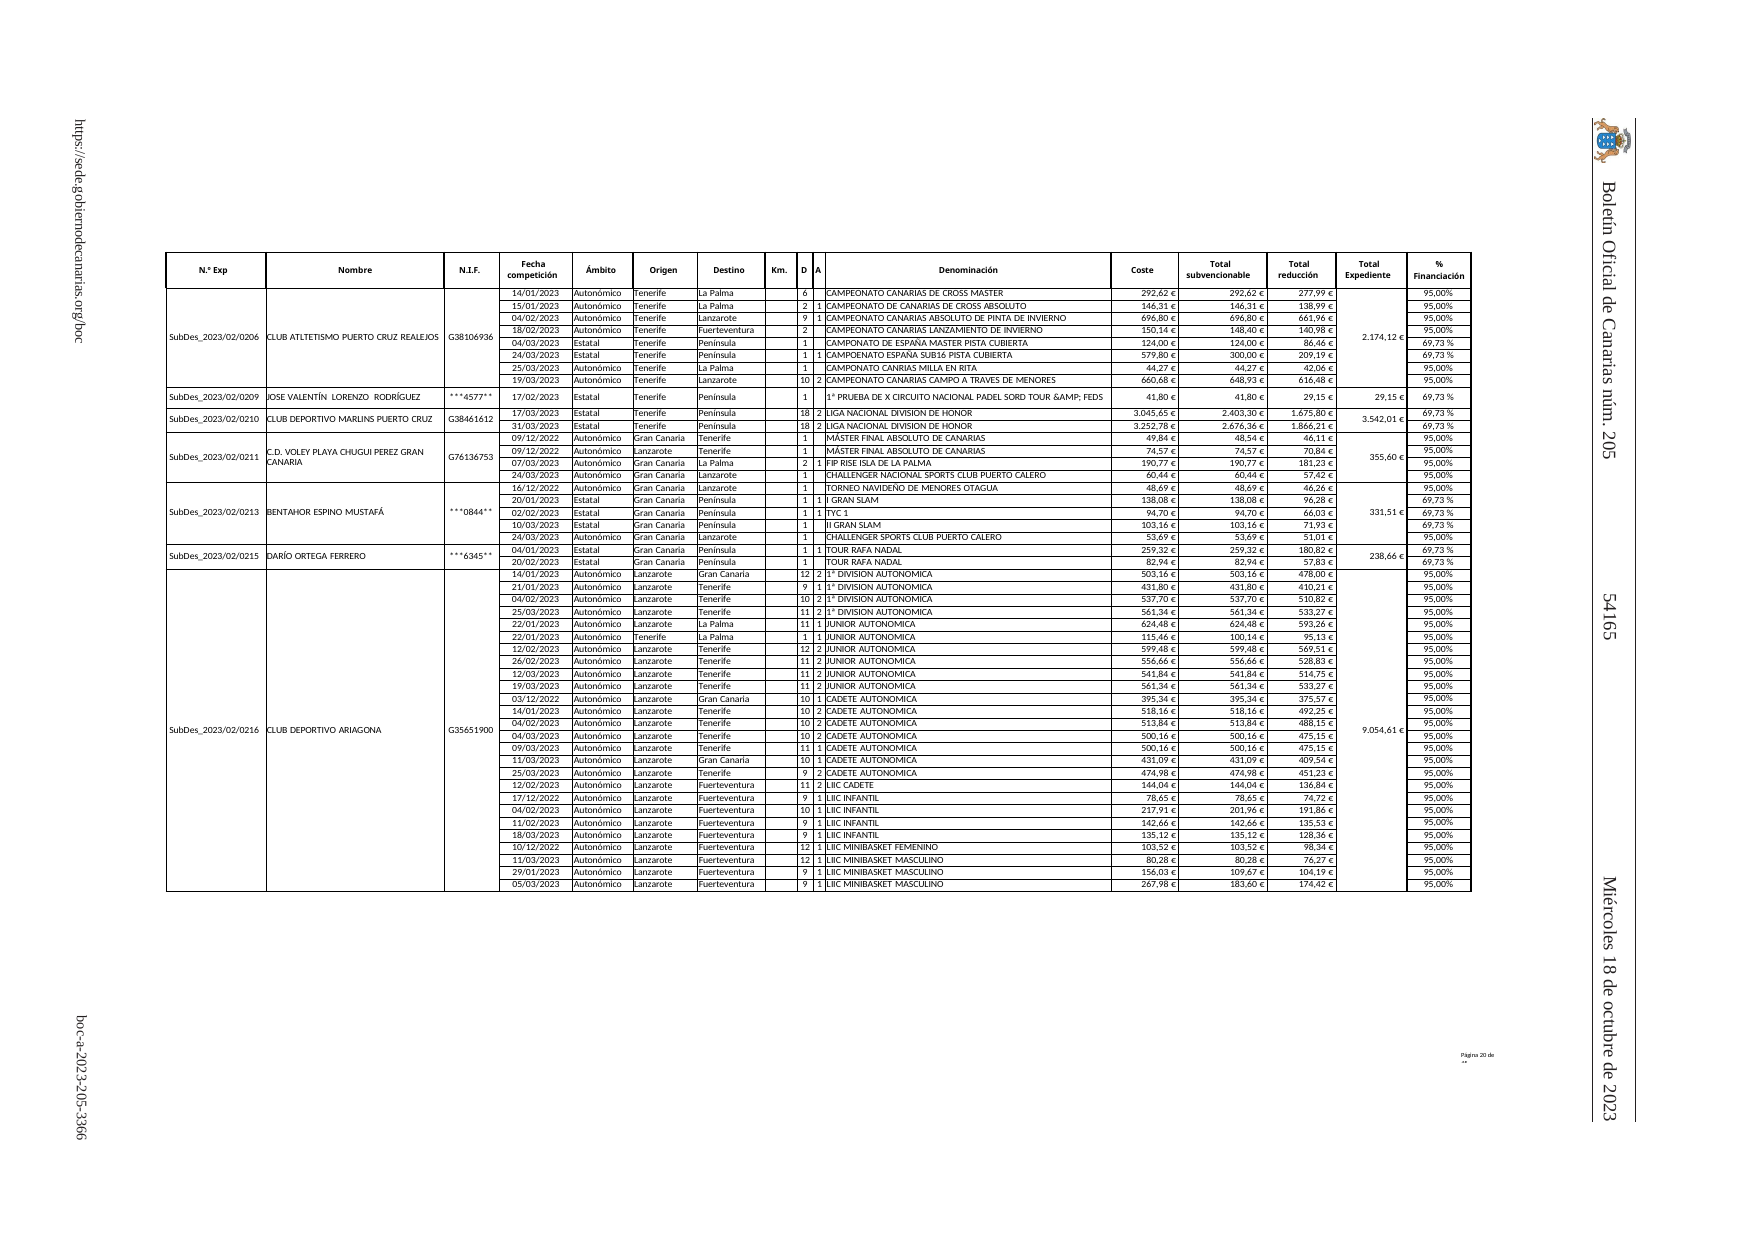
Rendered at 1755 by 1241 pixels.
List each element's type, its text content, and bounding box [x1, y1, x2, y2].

table_cell 174,42 € [1268, 880, 1336, 891]
table_cell 599,48 € [1112, 644, 1178, 655]
table_cell 14/01/2023 [500, 289, 572, 300]
table_cell 46,26 € [1268, 483, 1336, 494]
table_cell 561,34 € [1179, 607, 1267, 618]
table_cell Tenerife [698, 433, 765, 445]
table_cell [766, 706, 797, 717]
table_cell LIIC MINIBASKET FEMENINO [826, 843, 1111, 854]
table_cell 51,01 € [1268, 533, 1336, 544]
table_cell CLUB ATLTETISMO PUERTO CRUZ REALEJOS [267, 289, 444, 387]
table_cell CAMPONATO DE ESPAÑA MASTER PISTA CUBIERTA [826, 338, 1111, 349]
table_cell ***6345** [445, 545, 499, 569]
table_cell JUNIOR AUTONOMICA [826, 656, 1111, 668]
table_header N.º Exp [167, 253, 265, 287]
table_cell Autonómico [573, 458, 633, 469]
table_cell [766, 557, 797, 569]
table_cell 1 [798, 632, 813, 643]
table_cell Lanzarote [634, 644, 697, 655]
table_cell 1 [798, 520, 813, 531]
table_cell [766, 570, 797, 581]
table_cell 69,73 % [1408, 520, 1470, 531]
table_cell 9 [798, 818, 813, 829]
table_cell 11 [798, 681, 813, 693]
table_cell [814, 433, 825, 445]
table_header Destino [698, 253, 764, 287]
table_cell [766, 780, 797, 792]
table_cell Gran Canaria [634, 545, 697, 556]
table_cell 76,27 € [1268, 855, 1336, 866]
table_cell 1 [798, 446, 813, 457]
table_cell 561,34 € [1179, 681, 1267, 693]
table_cell 100,14 € [1179, 632, 1267, 643]
table_cell 86,46 € [1268, 338, 1336, 349]
table_cell Lanzarote [634, 719, 697, 730]
table_cell Gran Canaria [634, 520, 697, 531]
table_cell 1 [814, 632, 825, 643]
table_cell [766, 289, 797, 300]
table_cell Tenerife [698, 644, 765, 655]
table_cell 95,00% [1408, 607, 1470, 618]
table_cell 267,98 € [1112, 880, 1178, 891]
table_cell 14/01/2023 [500, 706, 572, 717]
table_cell 69,73 % [1408, 338, 1470, 349]
table_cell Lanzarote [634, 855, 697, 866]
table_cell Lanzarote [634, 669, 697, 680]
table_cell 355,60 € [1337, 433, 1406, 482]
table_cell Autonómico [573, 681, 633, 693]
table_cell 95,00% [1408, 619, 1470, 631]
table_cell [766, 694, 797, 705]
table_cell BENTAHOR ESPINO MUSTAFÁ [267, 483, 444, 544]
table_cell [814, 289, 825, 300]
table_cell 95,00% [1408, 570, 1470, 581]
table_cell 2.403,30 € [1179, 409, 1267, 420]
table_cell Gran Canaria [634, 495, 697, 507]
table_cell 1 [814, 545, 825, 556]
table_cell Tenerife [634, 289, 697, 300]
table_cell 1 [814, 582, 825, 593]
table_cell Autonómico [573, 375, 633, 387]
table_cell CADETE AUTONOMICA [826, 706, 1111, 717]
table_cell TOUR RAFA NADAL [826, 545, 1111, 556]
table_cell 533,27 € [1268, 607, 1336, 618]
table_cell [814, 520, 825, 531]
table_cell 1 [814, 619, 825, 631]
table_cell Península [698, 520, 765, 531]
table_cell [766, 669, 797, 680]
table_cell 409,54 € [1268, 756, 1336, 767]
table_cell 25/03/2023 [500, 768, 572, 779]
table_cell 95,00% [1408, 375, 1470, 387]
table_cell Fuerteventura [698, 326, 765, 337]
table_cell 1 [814, 843, 825, 854]
table_cell 69,73 % [1408, 508, 1470, 519]
table_cell 488,15 € [1268, 719, 1336, 730]
table_cell 95,00% [1408, 867, 1470, 878]
table_cell 331,51 € [1337, 483, 1406, 544]
table_cell 431,09 € [1179, 756, 1267, 767]
table_cell 2 [814, 409, 825, 420]
table_cell 156,03 € [1112, 867, 1178, 878]
table_cell 2 [814, 719, 825, 730]
table_cell 537,70 € [1112, 595, 1178, 606]
table_cell CAMPONATO CANRIAS MILLA EN RITA [826, 363, 1111, 374]
table_cell 95,00% [1408, 743, 1470, 754]
table_cell 95,00% [1408, 880, 1470, 891]
table_cell JUNIOR AUTONOMICA [826, 644, 1111, 655]
table_cell Península [698, 388, 765, 407]
table_cell G38106936 [445, 289, 499, 387]
table_cell [766, 338, 797, 349]
table_cell 513,84 € [1179, 719, 1267, 730]
table_cell 475,15 € [1268, 731, 1336, 742]
table_cell Gran Canaria [698, 570, 765, 581]
table_cell 1.866,21 € [1268, 421, 1336, 432]
table_cell 95,00% [1408, 818, 1470, 829]
table_cell 474,98 € [1179, 768, 1267, 779]
table_cell 21/01/2023 [500, 582, 572, 593]
table_cell Tenerife [634, 326, 697, 337]
table_cell [766, 545, 797, 556]
table_cell 500,16 € [1112, 731, 1178, 742]
table_cell 22/01/2023 [500, 619, 572, 631]
table_cell [766, 471, 797, 482]
table_cell 1 [814, 694, 825, 705]
table_cell 95,00% [1408, 656, 1470, 668]
table_cell 148,40 € [1179, 326, 1267, 337]
table_cell 2 [814, 669, 825, 680]
table_cell 2 [798, 326, 813, 337]
table_cell Autonómico [573, 301, 633, 312]
table_cell [814, 446, 825, 457]
table_cell 48,69 € [1179, 483, 1267, 494]
table_cell 217,91 € [1112, 805, 1178, 817]
table_cell [766, 855, 797, 866]
table_cell 69,73 % [1408, 495, 1470, 507]
table_cell 12/02/2023 [500, 780, 572, 792]
table_cell CADETE AUTONOMICA [826, 768, 1111, 779]
table_cell [766, 301, 797, 312]
table_cell 74,72 € [1268, 793, 1336, 804]
table_cell 22/01/2023 [500, 632, 572, 643]
table_cell 190,77 € [1112, 458, 1178, 469]
table_cell 17/02/2023 [500, 388, 572, 407]
table_cell G76136753 [445, 433, 499, 482]
table_cell 9 [798, 867, 813, 878]
table_cell Tenerife [698, 669, 765, 680]
table_cell Lanzarote [634, 880, 697, 891]
table_cell Autonómico [573, 719, 633, 730]
table_cell [766, 768, 797, 779]
table_cell 15/01/2023 [500, 301, 572, 312]
table_cell 95,00% [1408, 458, 1470, 469]
table_cell 11/03/2023 [500, 756, 572, 767]
text boc-a-2023-205-3366 [74, 1016, 91, 1145]
table_cell Gran Canaria [634, 557, 697, 569]
table_cell 561,34 € [1112, 681, 1178, 693]
table_cell 2 [814, 706, 825, 717]
table_cell 1 [814, 508, 825, 519]
table_cell Autonómico [573, 805, 633, 817]
table_cell 1 [814, 495, 825, 507]
table_cell 624,48 € [1112, 619, 1178, 631]
table_cell 31/03/2023 [500, 421, 572, 432]
table_cell 9 [798, 768, 813, 779]
table_cell [766, 595, 797, 606]
table_cell [766, 458, 797, 469]
table_cell Lanzarote [634, 694, 697, 705]
table_cell Lanzarote [634, 607, 697, 618]
table_cell 10 [798, 719, 813, 730]
table_cell SubDes_2023/02/0216 [167, 570, 266, 891]
table_cell Tenerife [634, 421, 697, 432]
table_cell 95,00% [1408, 805, 1470, 817]
table_cell Península [698, 338, 765, 349]
table_cell 209,19 € [1268, 350, 1336, 362]
table_cell CAMPEONATO CANARIAS ABSOLUTO DE PINTA DE INVIERNO [826, 313, 1111, 324]
table_cell 556,66 € [1112, 656, 1178, 668]
table_cell [766, 388, 797, 407]
table_cell 579,80 € [1112, 350, 1178, 362]
table_cell Lanzarote [634, 756, 697, 767]
table_cell 18 [798, 421, 813, 432]
table_cell 1 [814, 805, 825, 817]
table_cell 69,73 % [1408, 557, 1470, 569]
table_cell 138,08 € [1112, 495, 1178, 507]
table_cell Península [698, 508, 765, 519]
table_cell 95,00% [1408, 681, 1470, 693]
table_cell [766, 867, 797, 878]
table_cell 1 [798, 508, 813, 519]
table_cell LIGA NACIONAL DIVISION DE HONOR [826, 409, 1111, 420]
table_header Total reducción [1268, 253, 1335, 287]
table_cell Gran Canaria [698, 694, 765, 705]
table_cell 60,44 € [1179, 471, 1267, 482]
table_cell 135,12 € [1179, 830, 1267, 841]
table_cell 103,52 € [1179, 843, 1267, 854]
table_cell 2 [814, 570, 825, 581]
table_cell 2.676,36 € [1179, 421, 1267, 432]
table_cell [766, 818, 797, 829]
table_cell [766, 619, 797, 631]
table_cell LIIC INFANTIL [826, 805, 1111, 817]
table_cell 95,13 € [1268, 632, 1336, 643]
table_cell Tenerife [698, 768, 765, 779]
table_cell 69,73 % [1408, 421, 1470, 432]
table_cell Estatal [573, 520, 633, 531]
table_cell LIIC MINIBASKET MASCULINO [826, 855, 1111, 866]
table_cell 12 [798, 843, 813, 854]
table_cell 9 [798, 582, 813, 593]
table_cell 17/03/2023 [500, 409, 572, 420]
table_cell 10 [798, 731, 813, 742]
table_cell Tenerife [698, 681, 765, 693]
table_cell 48,54 € [1179, 433, 1267, 445]
table_cell Autonómico [573, 768, 633, 779]
table_cell 78,65 € [1112, 793, 1178, 804]
table_cell [766, 508, 797, 519]
table_cell 20/02/2023 [500, 557, 572, 569]
table_cell CADETE AUTONOMICA [826, 756, 1111, 767]
table_cell 66,03 € [1268, 508, 1336, 519]
table_cell [766, 805, 797, 817]
table_cell Autonómico [573, 433, 633, 445]
table_cell 12 [798, 644, 813, 655]
table_cell 10 [798, 694, 813, 705]
table_cell 410,21 € [1268, 582, 1336, 593]
table_cell Península [698, 557, 765, 569]
table_cell 10 [798, 595, 813, 606]
table_cell Lanzarote [634, 768, 697, 779]
table_cell [766, 632, 797, 643]
table_cell 95,00% [1408, 446, 1470, 457]
table_cell 1 [814, 350, 825, 362]
table_cell 514,75 € [1268, 669, 1336, 680]
table_cell [766, 350, 797, 362]
table_cell 1 [798, 483, 813, 494]
table_cell [766, 607, 797, 618]
table_cell CAMPEONATO CANARIAS DE CROSS MASTER [826, 289, 1111, 300]
table_cell SubDes_2023/02/0213 [167, 483, 266, 544]
table_cell 95,00% [1408, 756, 1470, 767]
table_cell 95,00% [1408, 595, 1470, 606]
table_cell 103,16 € [1112, 520, 1178, 531]
table_cell Lanzarote [698, 483, 765, 494]
table_cell 10/03/2023 [500, 520, 572, 531]
table_cell 104,19 € [1268, 867, 1336, 878]
table_cell Tenerife [698, 656, 765, 668]
table_cell SubDes_2023/02/0211 [167, 433, 266, 482]
table_cell 18/02/2023 [500, 326, 572, 337]
table_cell 1 [798, 433, 813, 445]
table_cell Tenerife [634, 388, 697, 407]
table_cell Estatal [573, 421, 633, 432]
table_cell 14/01/2023 [500, 570, 572, 581]
table_cell 135,12 € [1112, 830, 1178, 841]
table_cell Estatal [573, 350, 633, 362]
table_cell 136,84 € [1268, 780, 1336, 792]
table_cell 95,00% [1408, 793, 1470, 804]
table_cell [766, 520, 797, 531]
table_cell 11 [798, 607, 813, 618]
table_cell 11/02/2023 [500, 818, 572, 829]
table_cell 191,86 € [1268, 805, 1336, 817]
table_cell 18 [798, 409, 813, 420]
table_cell 10 [798, 756, 813, 767]
table_cell CAMPEONATO CANARIAS LANZAMIENTO DE INVIERNO [826, 326, 1111, 337]
table_cell 11 [798, 669, 813, 680]
table_cell 95,00% [1408, 582, 1470, 593]
table_cell 190,77 € [1179, 458, 1267, 469]
table_cell 80,28 € [1112, 855, 1178, 866]
table_cell 9 [798, 880, 813, 891]
table_header Origen [634, 253, 697, 287]
table_cell 11/03/2023 [500, 855, 572, 866]
table_cell 1ª DIVISION AUTONOMICA [826, 582, 1111, 593]
table_cell Autonómico [573, 756, 633, 767]
table_cell 124,00 € [1179, 338, 1267, 349]
table_cell Autonómico [573, 313, 633, 324]
table_cell 144,04 € [1112, 780, 1178, 792]
table_cell Tenerife [634, 301, 697, 312]
table_cell 518,16 € [1179, 706, 1267, 717]
table_cell 593,26 € [1268, 619, 1336, 631]
table_cell Autonómico [573, 706, 633, 717]
table_cell 2 [814, 595, 825, 606]
table_cell 07/03/2023 [500, 458, 572, 469]
table_cell 26/02/2023 [500, 656, 572, 668]
table_cell Autonómico [573, 326, 633, 337]
table_cell 29/01/2023 [500, 867, 572, 878]
table_cell Autonómico [573, 471, 633, 482]
table_cell 2 [814, 768, 825, 779]
table_cell [814, 388, 825, 407]
table_cell 1 [798, 495, 813, 507]
table_cell TOUR RAFA NADAL [826, 557, 1111, 569]
table_cell La Palma [698, 301, 765, 312]
table_cell 95,00% [1408, 719, 1470, 730]
table_cell Fuerteventura [698, 793, 765, 804]
table_cell 2 [814, 780, 825, 792]
table_cell Fuerteventura [698, 780, 765, 792]
table_cell 541,84 € [1179, 669, 1267, 680]
table_cell Autonómico [573, 483, 633, 494]
table_cell 138,99 € [1268, 301, 1336, 312]
table_cell 1 [798, 350, 813, 362]
table_cell 103,52 € [1112, 843, 1178, 854]
table_cell [766, 409, 797, 420]
table_cell 02/02/2023 [500, 508, 572, 519]
text Miércoles 18 de octubre de 2023 [1600, 876, 1621, 1124]
table_cell 95,00% [1408, 843, 1470, 854]
table_cell 95,00% [1408, 768, 1470, 779]
table_cell 109,67 € [1179, 867, 1267, 878]
table_cell 518,16 € [1112, 706, 1178, 717]
table_cell 2 [798, 301, 813, 312]
table_cell Península [698, 350, 765, 362]
table_cell 2.174,12 € [1337, 289, 1406, 387]
table_cell Estatal [573, 545, 633, 556]
table_header A [814, 253, 825, 287]
table_cell ***4577** [445, 388, 499, 407]
table_cell 09/03/2023 [500, 743, 572, 754]
table_cell 29,15 € [1337, 388, 1406, 407]
table_cell 04/02/2023 [500, 805, 572, 817]
table_cell 451,23 € [1268, 768, 1336, 779]
table_cell [766, 421, 797, 432]
table_cell 541,84 € [1112, 669, 1178, 680]
table_cell 12/03/2023 [500, 669, 572, 680]
table_cell LIIC INFANTIL [826, 793, 1111, 804]
table_cell 503,16 € [1179, 570, 1267, 581]
table_cell 135,53 € [1268, 818, 1336, 829]
table_cell Autonómico [573, 818, 633, 829]
table_cell 24/03/2023 [500, 533, 572, 544]
table_cell CHALLENGER SPORTS CLUB PUERTO CALERO [826, 533, 1111, 544]
table_cell 292,62 € [1112, 289, 1178, 300]
table_cell 561,34 € [1112, 607, 1178, 618]
table_cell Lanzarote [634, 706, 697, 717]
table_cell Autonómico [573, 793, 633, 804]
table_cell 82,94 € [1179, 557, 1267, 569]
table_cell JUNIOR AUTONOMICA [826, 669, 1111, 680]
table_cell 20/01/2023 [500, 495, 572, 507]
table_cell Lanzarote [698, 375, 765, 387]
table_cell LIIC INFANTIL [826, 830, 1111, 841]
table_cell Autonómico [573, 607, 633, 618]
table_cell 2 [798, 458, 813, 469]
table_cell 18/03/2023 [500, 830, 572, 841]
table_cell 696,80 € [1112, 313, 1178, 324]
table_cell 500,16 € [1112, 743, 1178, 754]
table_cell Autonómico [573, 363, 633, 374]
table_cell 1ª DIVISION AUTONOMICA [826, 595, 1111, 606]
table_cell 528,83 € [1268, 656, 1336, 668]
table_cell 74,57 € [1112, 446, 1178, 457]
table_cell 69,73 % [1408, 545, 1470, 556]
table_cell 128,36 € [1268, 830, 1336, 841]
table_cell SubDes_2023/02/0206 [167, 289, 266, 387]
table_cell 1 [814, 818, 825, 829]
table_cell Lanzarote [698, 313, 765, 324]
table_cell 10/12/2022 [500, 843, 572, 854]
table_cell 599,48 € [1179, 644, 1267, 655]
table_cell 05/03/2023 [500, 880, 572, 891]
table_cell Autonómico [573, 731, 633, 742]
table_cell [766, 446, 797, 457]
table_cell Estatal [573, 508, 633, 519]
table_cell DARÍO ORTEGA FERRERO [267, 545, 444, 569]
table_cell [766, 433, 797, 445]
table_cell JUNIOR AUTONOMICA [826, 619, 1111, 631]
table_cell 82,94 € [1112, 557, 1178, 569]
table_cell 19/03/2023 [500, 681, 572, 693]
table_cell JOSE VALENTÍN LORENZO RODRÍGUEZ [267, 388, 444, 407]
table_cell 1 [814, 313, 825, 324]
table_cell 04/03/2023 [500, 731, 572, 742]
table_cell 03/12/2022 [500, 694, 572, 705]
table_header Km. [766, 253, 796, 287]
table_cell Autonómico [573, 880, 633, 891]
table_cell 11 [798, 656, 813, 668]
table_cell 95,00% [1408, 483, 1470, 494]
table_cell Autonómico [573, 867, 633, 878]
table_cell 395,34 € [1179, 694, 1267, 705]
table_cell 569,51 € [1268, 644, 1336, 655]
table_cell II GRAN SLAM [826, 520, 1111, 531]
table_cell 1 [798, 533, 813, 544]
table_cell 2 [814, 607, 825, 618]
table_cell 95,00% [1408, 669, 1470, 680]
table_cell 48,69 € [1112, 483, 1178, 494]
table_cell 1 [798, 557, 813, 569]
table_cell Autonómico [573, 694, 633, 705]
table_cell 1 [798, 545, 813, 556]
table_cell 19/03/2023 [500, 375, 572, 387]
table_cell 124,00 € [1112, 338, 1178, 349]
table_cell 42,06 € [1268, 363, 1336, 374]
table_cell [766, 756, 797, 767]
table_cell 537,70 € [1179, 595, 1267, 606]
table_cell [814, 338, 825, 349]
table_cell Fuerteventura [698, 855, 765, 866]
table_cell 41,80 € [1179, 388, 1267, 407]
table_cell 80,28 € [1179, 855, 1267, 866]
table_cell 95,00% [1408, 706, 1470, 717]
table_cell 144,04 € [1179, 780, 1267, 792]
table_cell 57,42 € [1268, 471, 1336, 482]
table_cell 95,00% [1408, 301, 1470, 312]
table_cell 49,84 € [1112, 433, 1178, 445]
table_cell 94,70 € [1179, 508, 1267, 519]
table_cell 1 [798, 471, 813, 482]
table_cell Autonómico [573, 582, 633, 593]
table_header Ámbito [573, 253, 632, 287]
table_cell 12/02/2023 [500, 644, 572, 655]
table_cell 661,96 € [1268, 313, 1336, 324]
table_cell 1 [814, 793, 825, 804]
table_cell 510,82 € [1268, 595, 1336, 606]
text https://sede.gobiernodecanarias.org/boc [72, 119, 89, 353]
table_cell 9 [798, 793, 813, 804]
table_cell Tenerife [698, 446, 765, 457]
table_cell 74,57 € [1179, 446, 1267, 457]
table_cell CADETE AUTONOMICA [826, 743, 1111, 754]
table_cell 95,00% [1408, 855, 1470, 866]
table_cell JUNIOR AUTONOMICA [826, 681, 1111, 693]
table_cell Lanzarote [634, 731, 697, 742]
table_cell 95,00% [1408, 694, 1470, 705]
table_cell 09/12/2022 [500, 446, 572, 457]
table_cell Autonómico [573, 669, 633, 680]
table_cell 624,48 € [1179, 619, 1267, 631]
table_cell 1 [814, 830, 825, 841]
table_cell Autonómico [573, 619, 633, 631]
table_cell 25/03/2023 [500, 363, 572, 374]
table_cell TORNEO NAVIDEÑO DE MENORES OTAGUA [826, 483, 1111, 494]
table_cell Autonómico [573, 644, 633, 655]
table_cell [766, 363, 797, 374]
table_cell 53,69 € [1112, 533, 1178, 544]
table_cell Estatal [573, 557, 633, 569]
table_cell LIIC MINIBASKET MASCULINO [826, 867, 1111, 878]
table_cell 17/12/2022 [500, 793, 572, 804]
table_cell Tenerife [698, 607, 765, 618]
table_cell 41,80 € [1112, 388, 1178, 407]
table_cell 57,83 € [1268, 557, 1336, 569]
table_cell 474,98 € [1112, 768, 1178, 779]
table_cell 95,00% [1408, 830, 1470, 841]
table_cell Lanzarote [634, 595, 697, 606]
table_cell Lanzarote [634, 805, 697, 817]
table_cell Lanzarote [634, 793, 697, 804]
table_header Coste [1112, 253, 1178, 287]
table_cell 69,73 % [1408, 409, 1470, 420]
table_cell [766, 719, 797, 730]
table_cell 25/03/2023 [500, 607, 572, 618]
table_cell 513,84 € [1112, 719, 1178, 730]
table_cell 142,66 € [1179, 818, 1267, 829]
table_cell 259,32 € [1112, 545, 1178, 556]
table_cell 1ª PRUEBA DE X CIRCUITO NACIONAL PADEL SORD TOUR &AMP; FEDS [826, 388, 1111, 407]
table_header Nombre [267, 253, 443, 287]
table_cell MÁSTER FINAL ABSOLUTO DE CANARIAS [826, 433, 1111, 445]
table_cell [766, 483, 797, 494]
table_cell 500,16 € [1179, 731, 1267, 742]
table_cell 478,00 € [1268, 570, 1336, 581]
table_cell Península [698, 495, 765, 507]
table_cell 1 [814, 867, 825, 878]
table_header Denominación [826, 253, 1110, 287]
table_cell Lanzarote [634, 843, 697, 854]
table_cell 2 [814, 656, 825, 668]
table_cell 04/01/2023 [500, 545, 572, 556]
table_cell Tenerife [634, 363, 697, 374]
table_cell 431,09 € [1112, 756, 1178, 767]
table_cell Fuerteventura [698, 843, 765, 854]
table_cell 201,96 € [1179, 805, 1267, 817]
table_cell 259,32 € [1179, 545, 1267, 556]
table_cell Gran Canaria [634, 471, 697, 482]
table_cell 1 [814, 756, 825, 767]
table_cell Fuerteventura [698, 805, 765, 817]
table_cell [814, 471, 825, 482]
table_cell Gran Canaria [634, 458, 697, 469]
table_cell 11 [798, 619, 813, 631]
table_cell Tenerife [634, 409, 697, 420]
table_cell Tenerife [698, 706, 765, 717]
table_cell CAMPOENATO ESPAÑA SUB16 PISTA CUBIERTA [826, 350, 1111, 362]
table_cell Autonómico [573, 855, 633, 866]
table_cell 103,16 € [1179, 520, 1267, 531]
table_cell Lanzarote [634, 743, 697, 754]
table_cell Fuerteventura [698, 867, 765, 878]
table_cell Fuerteventura [698, 880, 765, 891]
table_cell 431,80 € [1179, 582, 1267, 593]
table_cell 115,46 € [1112, 632, 1178, 643]
table_cell La Palma [698, 363, 765, 374]
table_cell 696,80 € [1179, 313, 1267, 324]
table_cell 10 [798, 706, 813, 717]
table_cell [766, 326, 797, 337]
table_cell La Palma [698, 619, 765, 631]
table_cell 60,44 € [1112, 471, 1178, 482]
table_cell Autonómico [573, 656, 633, 668]
table_cell 2 [814, 681, 825, 693]
text 54165 [1600, 593, 1621, 642]
table_cell 616,48 € [1268, 375, 1336, 387]
table_cell Lanzarote [634, 582, 697, 593]
table_cell Lanzarote [634, 446, 697, 457]
table_cell Autonómico [573, 843, 633, 854]
table_cell Península [698, 409, 765, 420]
table_cell 24/03/2023 [500, 471, 572, 482]
table_cell 95,00% [1408, 632, 1470, 643]
table_cell 78,65 € [1179, 793, 1267, 804]
table_cell Estatal [573, 388, 633, 407]
table_cell CADETE AUTONOMICA [826, 694, 1111, 705]
table_cell [766, 793, 797, 804]
table_cell Tenerife [634, 632, 697, 643]
table_cell [766, 843, 797, 854]
table_cell LIIC MINIBASKET MASCULINO [826, 880, 1111, 891]
table_cell ***0844** [445, 483, 499, 544]
table_cell [814, 363, 825, 374]
table_cell 660,68 € [1112, 375, 1178, 387]
table_cell 69,73 % [1408, 350, 1470, 362]
table_cell Lanzarote [698, 533, 765, 544]
table_cell 533,27 € [1268, 681, 1336, 693]
table_cell 1 [814, 880, 825, 891]
table_cell Península [698, 421, 765, 432]
table_cell 95,00% [1408, 433, 1470, 445]
table_cell 95,00% [1408, 644, 1470, 655]
table_cell [766, 495, 797, 507]
table_cell 11 [798, 743, 813, 754]
table_cell 277,99 € [1268, 289, 1336, 300]
table_cell FIP RISE ISLA DE LA PALMA [826, 458, 1111, 469]
table_cell [766, 681, 797, 693]
table_cell 04/02/2023 [500, 595, 572, 606]
table_cell Tenerife [634, 338, 697, 349]
table_cell 238,66 € [1337, 545, 1406, 569]
table_cell 96,28 € [1268, 495, 1336, 507]
table_cell [766, 731, 797, 742]
table_header N.I.F. [445, 253, 499, 287]
table_cell Gran Canaria [698, 756, 765, 767]
table_cell 10 [798, 805, 813, 817]
table_cell Lanzarote [634, 867, 697, 878]
table_cell [814, 326, 825, 337]
table_cell CAMPEONATO DE CANARIAS DE CROSS ABSOLUTO [826, 301, 1111, 312]
table_cell [766, 533, 797, 544]
table_cell Tenerife [698, 743, 765, 754]
table_cell Autonómico [573, 446, 633, 457]
table_cell 98,34 € [1268, 843, 1336, 854]
table_header Fecha competición [500, 253, 572, 287]
table_cell 1 [798, 338, 813, 349]
table_cell 146,31 € [1179, 301, 1267, 312]
table_cell 1 [798, 388, 813, 407]
table_cell SubDes_2023/02/0210 [167, 409, 266, 432]
table_cell 2 [814, 375, 825, 387]
table_cell Tenerife [634, 375, 697, 387]
table_cell Tenerife [698, 731, 765, 742]
table_cell 1.675,80 € [1268, 409, 1336, 420]
table_cell 183,60 € [1179, 880, 1267, 891]
text Boletín Oficial de Canarias núm. 205 [1599, 181, 1620, 462]
table_cell 04/02/2023 [500, 719, 572, 730]
table_cell [766, 313, 797, 324]
table_cell Lanzarote [634, 681, 697, 693]
table_cell La Palma [698, 289, 765, 300]
table_cell Autonómico [573, 289, 633, 300]
table_cell 3.045,65 € [1112, 409, 1178, 420]
table_cell 492,25 € [1268, 706, 1336, 717]
table_cell Lanzarote [634, 656, 697, 668]
table_cell TYC 1 [826, 508, 1111, 519]
table_cell LIIC CADETE [826, 780, 1111, 792]
table_cell Autonómico [573, 743, 633, 754]
table_cell 10 [798, 375, 813, 387]
table_cell 1 [814, 855, 825, 866]
table_cell 180,82 € [1268, 545, 1336, 556]
table_cell 9.054,61 € [1337, 570, 1406, 891]
table_cell G35651900 [445, 570, 499, 891]
table_cell 95,00% [1408, 313, 1470, 324]
table_cell Gran Canaria [634, 508, 697, 519]
table_cell 503,16 € [1112, 570, 1178, 581]
table_cell CADETE AUTONOMICA [826, 719, 1111, 730]
table_cell [814, 483, 825, 494]
table_cell Autonómico [573, 533, 633, 544]
table_cell 146,31 € [1112, 301, 1178, 312]
table_cell [814, 533, 825, 544]
table_cell 11 [798, 780, 813, 792]
table_cell 69,73 % [1408, 388, 1470, 407]
table_cell 300,00 € [1179, 350, 1267, 362]
table_cell Fuerteventura [698, 818, 765, 829]
table_cell Autonómico [573, 830, 633, 841]
table_cell Lanzarote [634, 780, 697, 792]
table_cell C.D. VOLEY PLAYA CHUGUI PEREZ GRAN CANARIA [267, 433, 444, 482]
table_header Total Expediente [1337, 253, 1406, 287]
table_cell Fuerteventura [698, 830, 765, 841]
table_cell 95,00% [1408, 471, 1470, 482]
table_cell 1 [814, 301, 825, 312]
table_cell 1 [798, 363, 813, 374]
table_cell 395,34 € [1112, 694, 1178, 705]
table_cell SubDes_2023/02/0209 [167, 388, 266, 407]
table_cell Lanzarote [634, 818, 697, 829]
table_cell JUNIOR AUTONOMICA [826, 632, 1111, 643]
table_cell [766, 375, 797, 387]
table_header D [798, 253, 812, 287]
table_cell Gran Canaria [634, 433, 697, 445]
table_cell La Palma [698, 632, 765, 643]
table_cell 44,27 € [1179, 363, 1267, 374]
table_cell LIGA NACIONAL DIVISION DE HONOR [826, 421, 1111, 432]
table_cell 181,23 € [1268, 458, 1336, 469]
table_cell [766, 830, 797, 841]
table_cell 150,14 € [1112, 326, 1178, 337]
table_cell LIIC INFANTIL [826, 818, 1111, 829]
table_cell CLUB DEPORTIVO MARLINS PUERTO CRUZ [267, 409, 444, 432]
table_cell 94,70 € [1112, 508, 1178, 519]
table_cell [766, 656, 797, 668]
table_cell SubDes_2023/02/0215 [167, 545, 266, 569]
table_cell 12 [798, 855, 813, 866]
table_cell Estatal [573, 338, 633, 349]
table_cell [766, 880, 797, 891]
table_cell 16/12/2022 [500, 483, 572, 494]
table_cell Lanzarote [634, 830, 697, 841]
table_cell La Palma [698, 458, 765, 469]
table_cell CADETE AUTONOMICA [826, 731, 1111, 742]
table_cell 292,62 € [1179, 289, 1267, 300]
table_cell [766, 743, 797, 754]
table_cell 556,66 € [1179, 656, 1267, 668]
table_cell 475,15 € [1268, 743, 1336, 754]
table_cell 71,93 € [1268, 520, 1336, 531]
table_cell 140,98 € [1268, 326, 1336, 337]
table_cell Tenerife [698, 719, 765, 730]
table_cell 375,57 € [1268, 694, 1336, 705]
table_cell 95,00% [1408, 326, 1470, 337]
table_cell 3.252,78 € [1112, 421, 1178, 432]
table_cell 70,84 € [1268, 446, 1336, 457]
table_cell 09/12/2022 [500, 433, 572, 445]
table_cell CLUB DEPORTIVO ARIAGONA [267, 570, 444, 891]
table_cell 500,16 € [1179, 743, 1267, 754]
table_cell Autonómico [573, 570, 633, 581]
table_cell 04/03/2023 [500, 338, 572, 349]
table_cell 95,00% [1408, 780, 1470, 792]
table_cell Autonómico [573, 632, 633, 643]
table_cell 1 [814, 743, 825, 754]
table_header % Financiación [1408, 253, 1470, 287]
table_cell 3.542,01 € [1337, 409, 1406, 432]
table_cell [766, 582, 797, 593]
table_cell 9 [798, 313, 813, 324]
table_cell 142,66 € [1112, 818, 1178, 829]
table_cell Lanzarote [634, 570, 697, 581]
table_cell 2 [814, 644, 825, 655]
table_cell Tenerife [698, 582, 765, 593]
table_cell 46,11 € [1268, 433, 1336, 445]
table_cell 1ª DIVISION AUTONOMICA [826, 570, 1111, 581]
table_cell G38461612 [445, 409, 499, 432]
table_cell 648,93 € [1179, 375, 1267, 387]
table_cell Tenerife [698, 595, 765, 606]
table_cell 44,27 € [1112, 363, 1178, 374]
table_cell Lanzarote [634, 619, 697, 631]
table_cell 138,08 € [1179, 495, 1267, 507]
table_cell Península [698, 545, 765, 556]
table_cell 6 [798, 289, 813, 300]
table_cell Tenerife [634, 313, 697, 324]
table_cell 9 [798, 830, 813, 841]
table_cell 431,80 € [1112, 582, 1178, 593]
table_cell Autonómico [573, 595, 633, 606]
table_cell 1 [814, 458, 825, 469]
table_cell CAMPEONATO CANARIAS CAMPO A TRAVES DE MENORES [826, 375, 1111, 387]
table_cell Lanzarote [698, 471, 765, 482]
table_cell 29,15 € [1268, 388, 1336, 407]
table_header Total subvencionable [1179, 253, 1266, 287]
table_cell 95,00% [1408, 731, 1470, 742]
table_cell Gran Canaria [634, 483, 697, 494]
table_cell [814, 557, 825, 569]
table_cell 1ª DIVISION AUTONOMICA [826, 607, 1111, 618]
table_cell CHALLENGER NACIONAL SPORTS CLUB PUERTO CALERO [826, 471, 1111, 482]
table_cell Gran Canaria [634, 533, 697, 544]
table_cell 95,00% [1408, 289, 1470, 300]
table_cell Autonómico [573, 780, 633, 792]
table_cell [766, 644, 797, 655]
table_cell 95,00% [1408, 533, 1470, 544]
table_cell Estatal [573, 409, 633, 420]
table_cell MÁSTER FINAL ABSOLUTO DE CANARIAS [826, 446, 1111, 457]
table_cell 04/02/2023 [500, 313, 572, 324]
table_cell 2 [814, 731, 825, 742]
table_cell 12 [798, 570, 813, 581]
table_cell 95,00% [1408, 363, 1470, 374]
table_cell 24/03/2023 [500, 350, 572, 362]
table_cell I GRAN SLAM [826, 495, 1111, 507]
table_cell Estatal [573, 495, 633, 507]
table_cell 53,69 € [1179, 533, 1267, 544]
table_cell 2 [814, 421, 825, 432]
table_cell Tenerife [634, 350, 697, 362]
